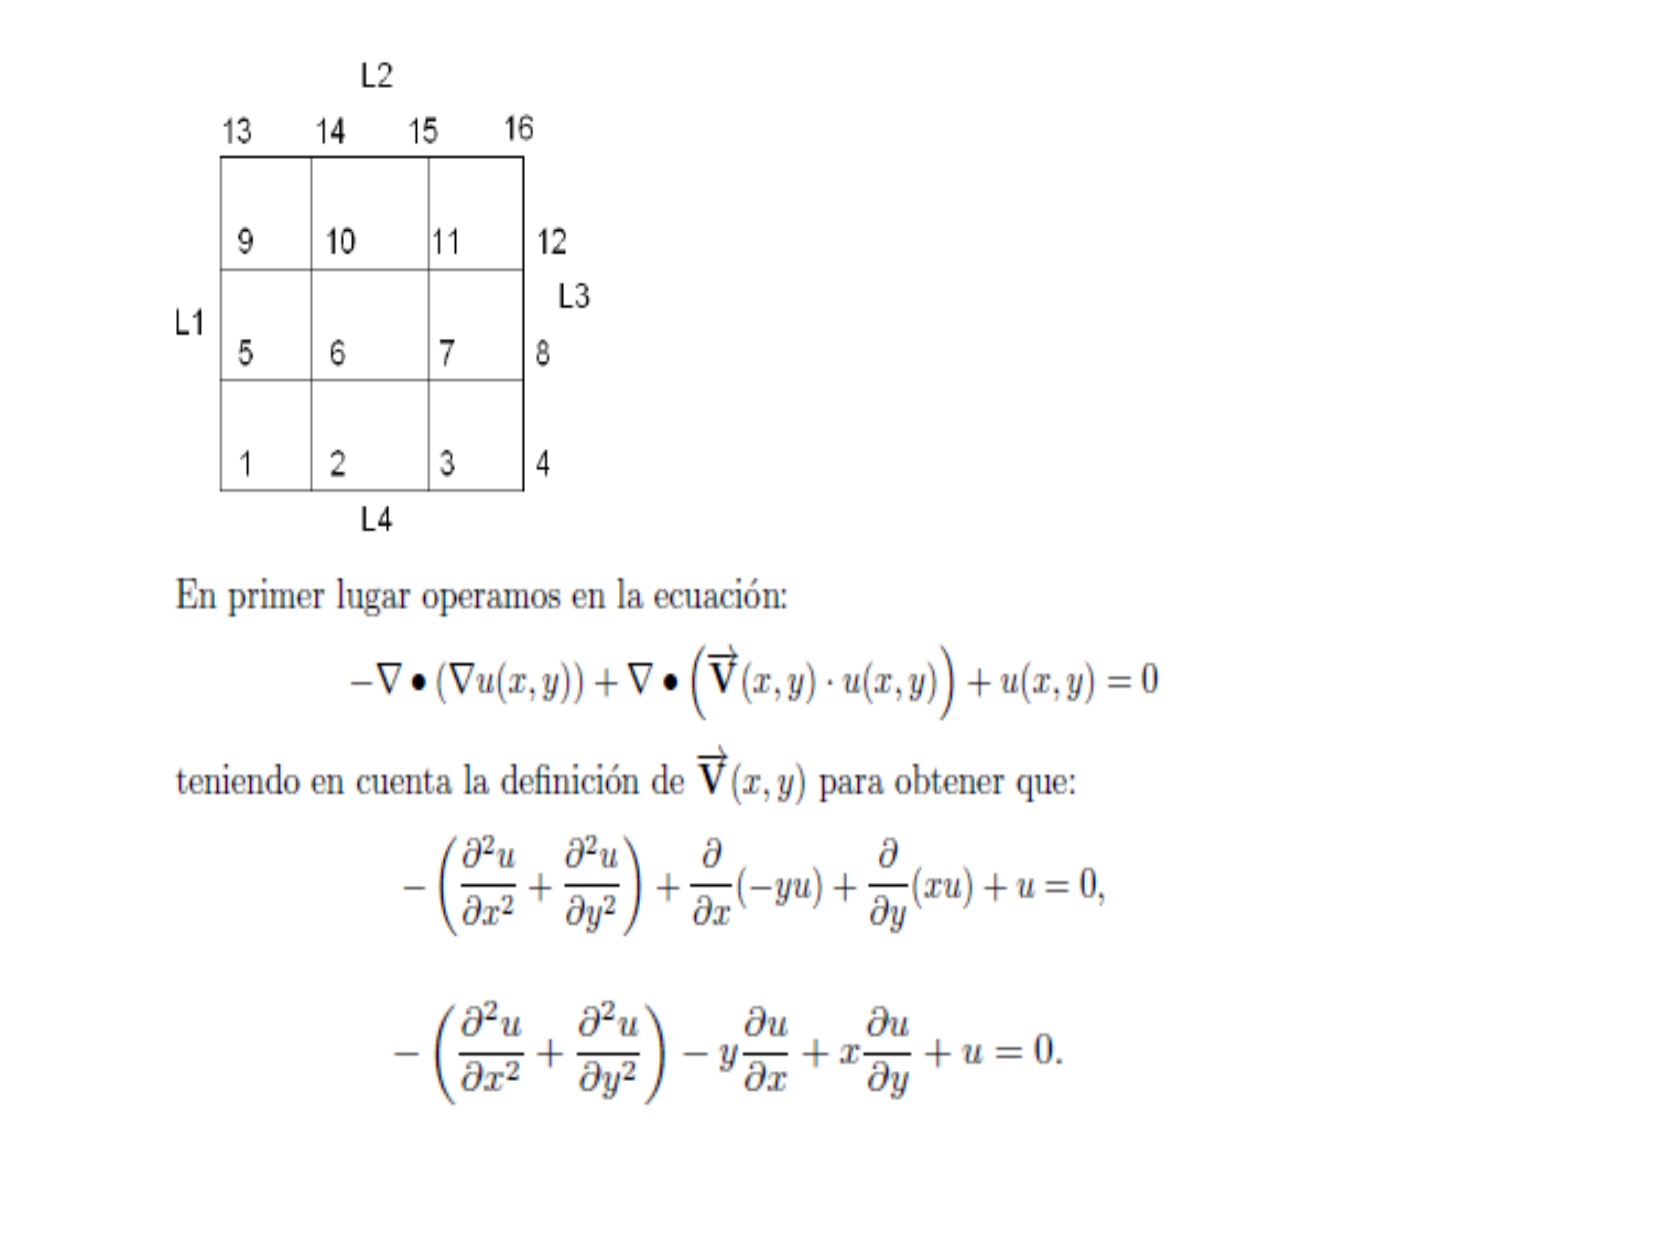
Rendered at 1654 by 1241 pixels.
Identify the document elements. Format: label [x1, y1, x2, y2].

picture [29, 29, 1270, 1123]
